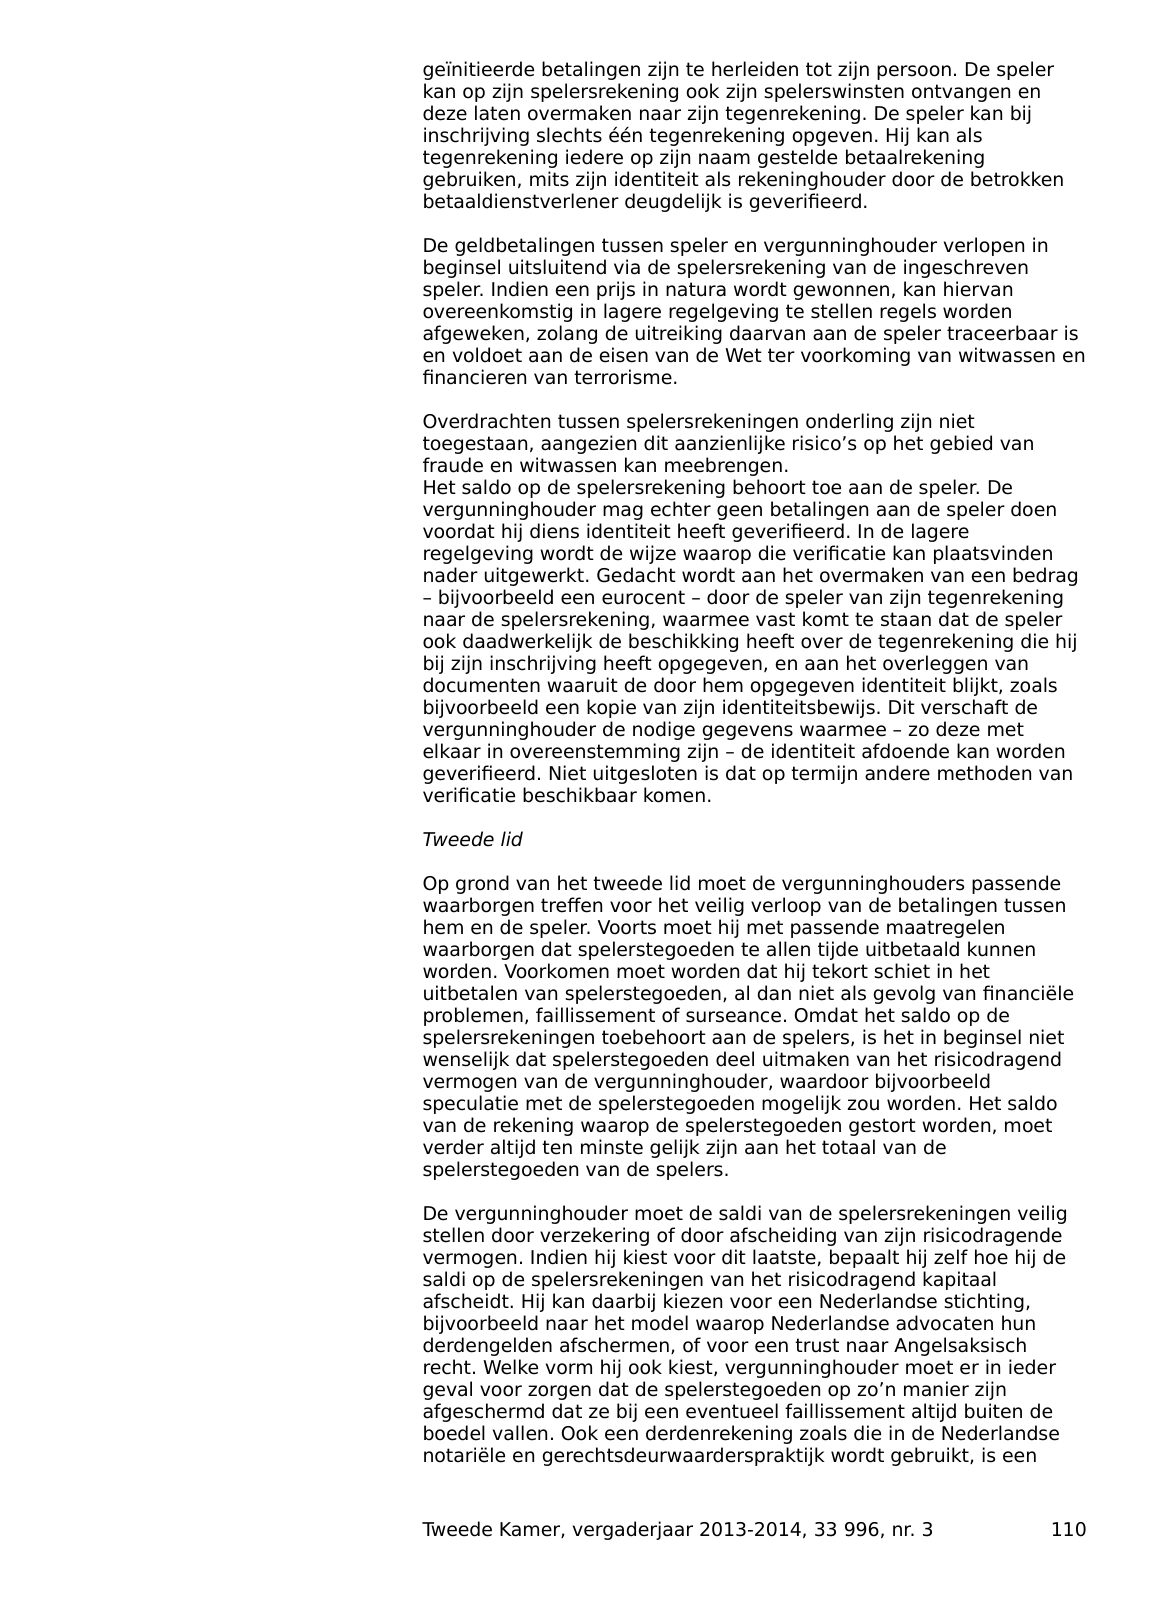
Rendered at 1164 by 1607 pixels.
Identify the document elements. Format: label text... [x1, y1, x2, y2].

text De vergunninghouder moet de saldi van de spelersrekeningen veilig stellen door verzekering of door afscheiding van zijn risicodragende vermogen. Indien hij kiest voor dit laatste, bepaalt hij zelf hoe hij de saldi op de spelersrekeningen van het risicodragend kapitaal afscheidt. Hij kan daarbij kiezen voor een Nederlandse stichting, bijvoorbeeld naar het model waarop Nederlandse advocaten hun derdengelden afschermen, of voor een trust naar Angelsaksisch recht. Welke vorm hij ook kiest, vergunninghouder moet er in ieder geval voor zorgen dat de spelerstegoeden op zo’n manier zijn afgeschermd dat ze bij een eventueel faillissement altijd buiten de boedel vallen. Ook een derdenrekening zoals die in de Nederlandse notariële en gerechtsdeurwaarderspraktijk wordt gebruikt, is een [422, 1203, 1087, 1467]
subtitle Tweede lid [422, 829, 1087, 851]
text De geldbetalingen tussen speler en vergunninghouder verlopen in beginsel uitsluitend via de spelersrekening van de ingeschreven speler. Indien een prijs in natura wordt gewonnen, kan hiervan overeenkomstig in lagere regelgeving te stellen regels worden afgeweken, zolang de uitreiking daarvan aan de speler traceerbaar is en voldoet aan de eisen van de Wet ter voorkoming van witwassen en financieren van terrorisme. [422, 235, 1087, 389]
text Op grond van het tweede lid moet de vergunninghouders passende waarborgen treffen voor het veilig verloop van de betalingen tussen hem en de speler. Voorts moet hij met passende maatregelen waarborgen dat spelerstegoeden te allen tijde uitbetaald kunnen worden. Voorkomen moet worden dat hij tekort schiet in het uitbetalen van spelerstegoeden, al dan niet als gevolg van financiële problemen, faillissement of surseance. Omdat het saldo op de spelersrekeningen toebehoort aan de spelers, is het in beginsel niet wenselijk dat spelerstegoeden deel uitmaken van het risicodragend vermogen van de vergunninghouder, waardoor bijvoorbeeld speculatie met de spelerstegoeden mogelijk zou worden. Het saldo van de rekening waarop de spelerstegoeden gestort worden, moet verder altijd ten minste gelijk zijn aan het totaal van de spelerstegoeden van de spelers. [422, 873, 1087, 1181]
text Het saldo op de spelersrekening behoort toe aan de speler. De vergunninghouder mag echter geen betalingen aan de speler doen voordat hij diens identiteit heeft geverifieerd. In de lagere regelgeving wordt de wijze waarop die verificatie kan plaatsvinden nader uitgewerkt. Gedacht wordt aan het overmaken van een bedrag – bijvoorbeeld een eurocent – door de speler van zijn tegenrekening naar de spelersrekening, waarmee vast komt te staan dat de speler ook daadwerkelijk de beschikking heeft over de tegenrekening die hij bij zijn inschrijving heeft opgegeven, en aan het overleggen van documenten waaruit de door hem opgegeven identiteit blijkt, zoals bijvoorbeeld een kopie van zijn identiteitsbewijs. Dit verschaft de vergunninghouder de nodige gegevens waarmee – zo deze met elkaar in overeenstemming zijn – de identiteit afdoende kan worden geverifieerd. Niet uitgesloten is dat op termijn andere methoden van verificatie beschikbaar komen. [422, 477, 1087, 807]
text Overdrachten tussen spelersrekeningen onderling zijn niet toegestaan, aangezien dit aanzienlijke risico’s op het gebied van fraude en witwassen kan meebrengen. [422, 411, 1087, 477]
text geïnitieerde betalingen zijn te herleiden tot zijn persoon. De speler kan op zijn spelersrekening ook zijn spelerswinsten ontvangen en deze laten overmaken naar zijn tegenrekening. De speler kan bij inschrijving slechts één tegenrekening opgeven. Hij kan als tegenrekening iedere op zijn naam gestelde betaalrekening gebruiken, mits zijn identiteit als rekeninghouder door de betrokken betaaldienstverlener deugdelijk is geverifieerd. [422, 59, 1087, 213]
